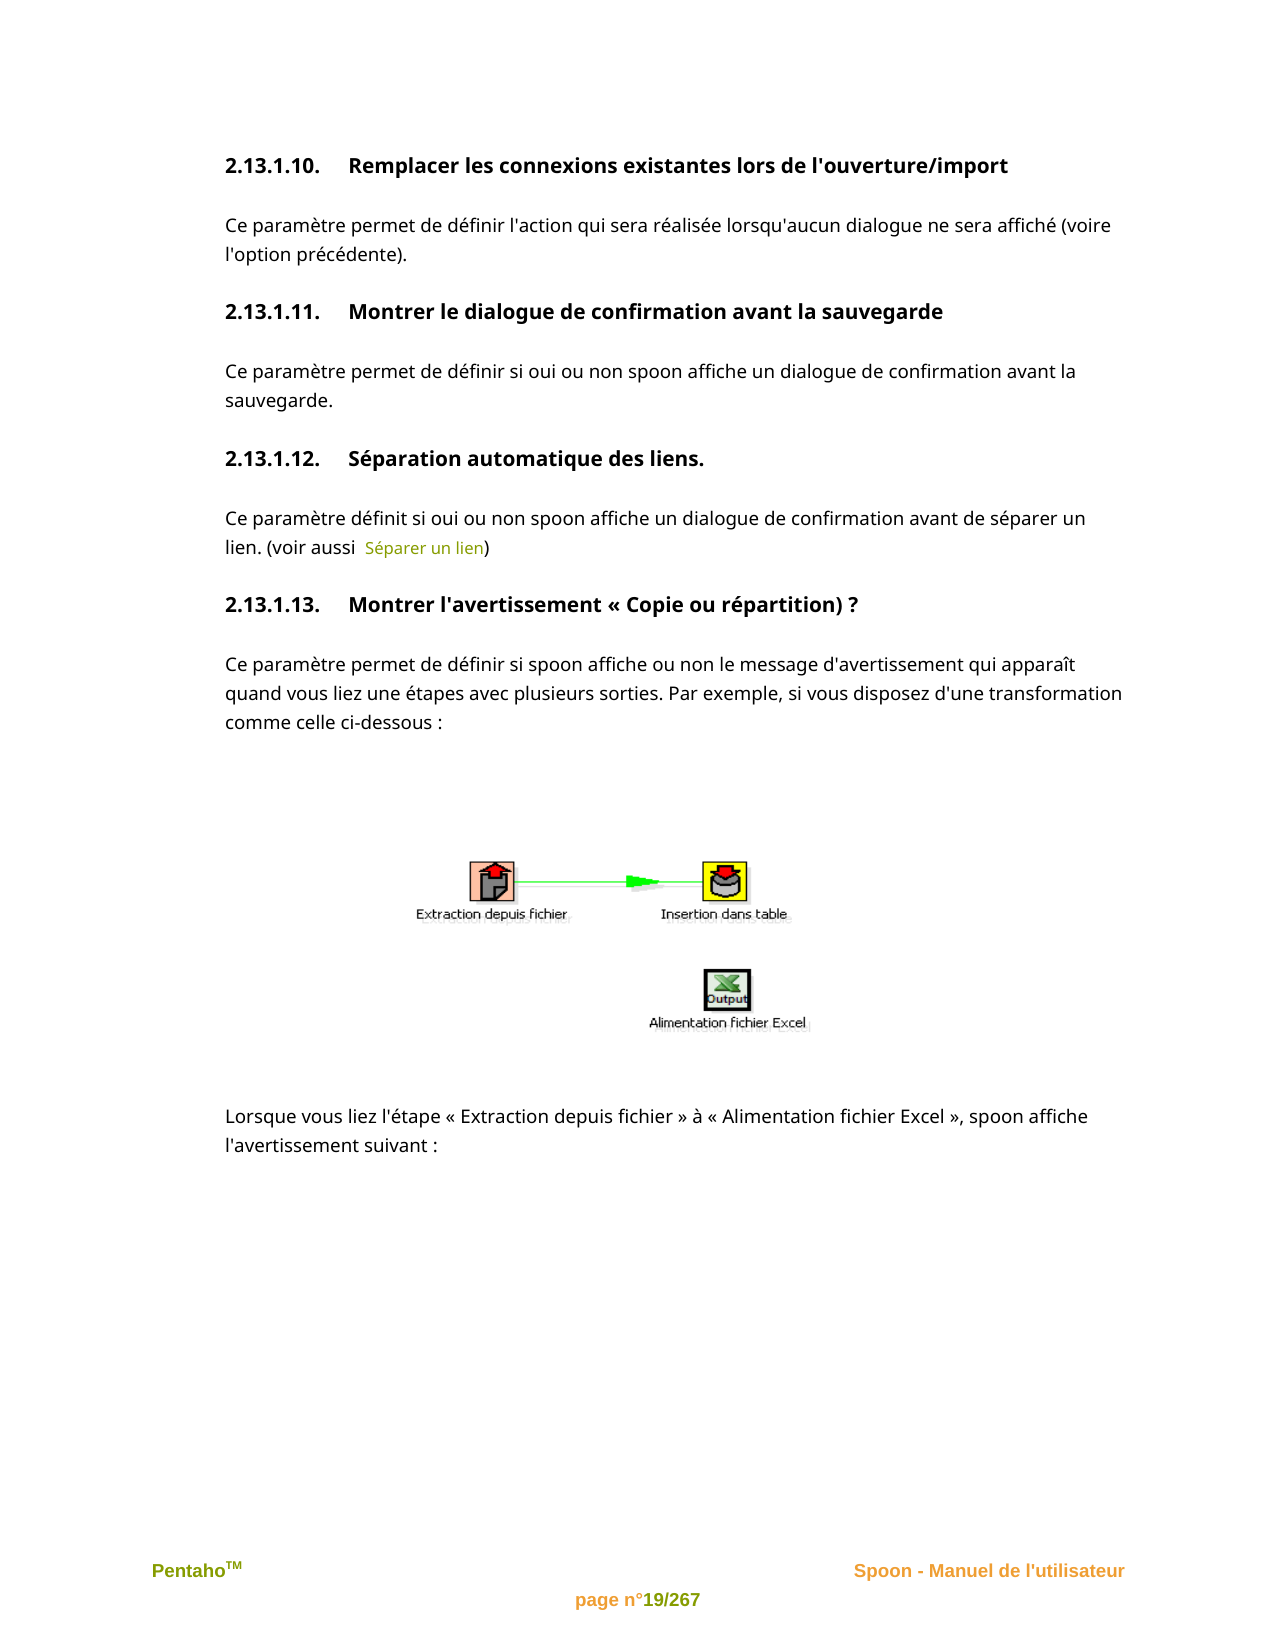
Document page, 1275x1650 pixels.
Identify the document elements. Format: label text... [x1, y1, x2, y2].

text Lorsque vous liez l'étape « Extraction depuis fichier » à « Alimentation fichier Excel », spoon affiche l'avertissement suivant : [225, 765, 1125, 1159]
text Ce paramètre permet de définir l'action qui sera réalisée lorsqu'aucun dialogue ne sera affiché (voire l'option précédente). [225, 209, 1125, 267]
subtitle Montrer le dialogue de confirmation avant la sauvegarde [225, 296, 1125, 326]
text Ce paramètre définit si oui ou non spoon affiche un dialogue de confirmation avant de séparer un lien. (voir aussi Séparer un lien) [225, 502, 1125, 560]
text Ce paramètre permet de définir si oui ou non spoon affiche un dialogue de confirmation avant la sauvegarde. [225, 355, 1125, 413]
subtitle Montrer l'avertissement « Copie ou répartition) ? [225, 589, 1125, 618]
subtitle Remplacer les connexions existantes lors de l'ouverture/import [225, 150, 1125, 179]
picture [366, 777, 909, 1070]
subtitle Séparation automatique des liens. [225, 443, 1125, 472]
text Ce paramètre permet de définir si spoon affiche ou non le message d'avertissement qui apparaît quand vous liez une étapes avec plusieurs sorties. Par exemple, si vous disposez d'une transformation comme celle ci-dessous : [225, 648, 1125, 736]
